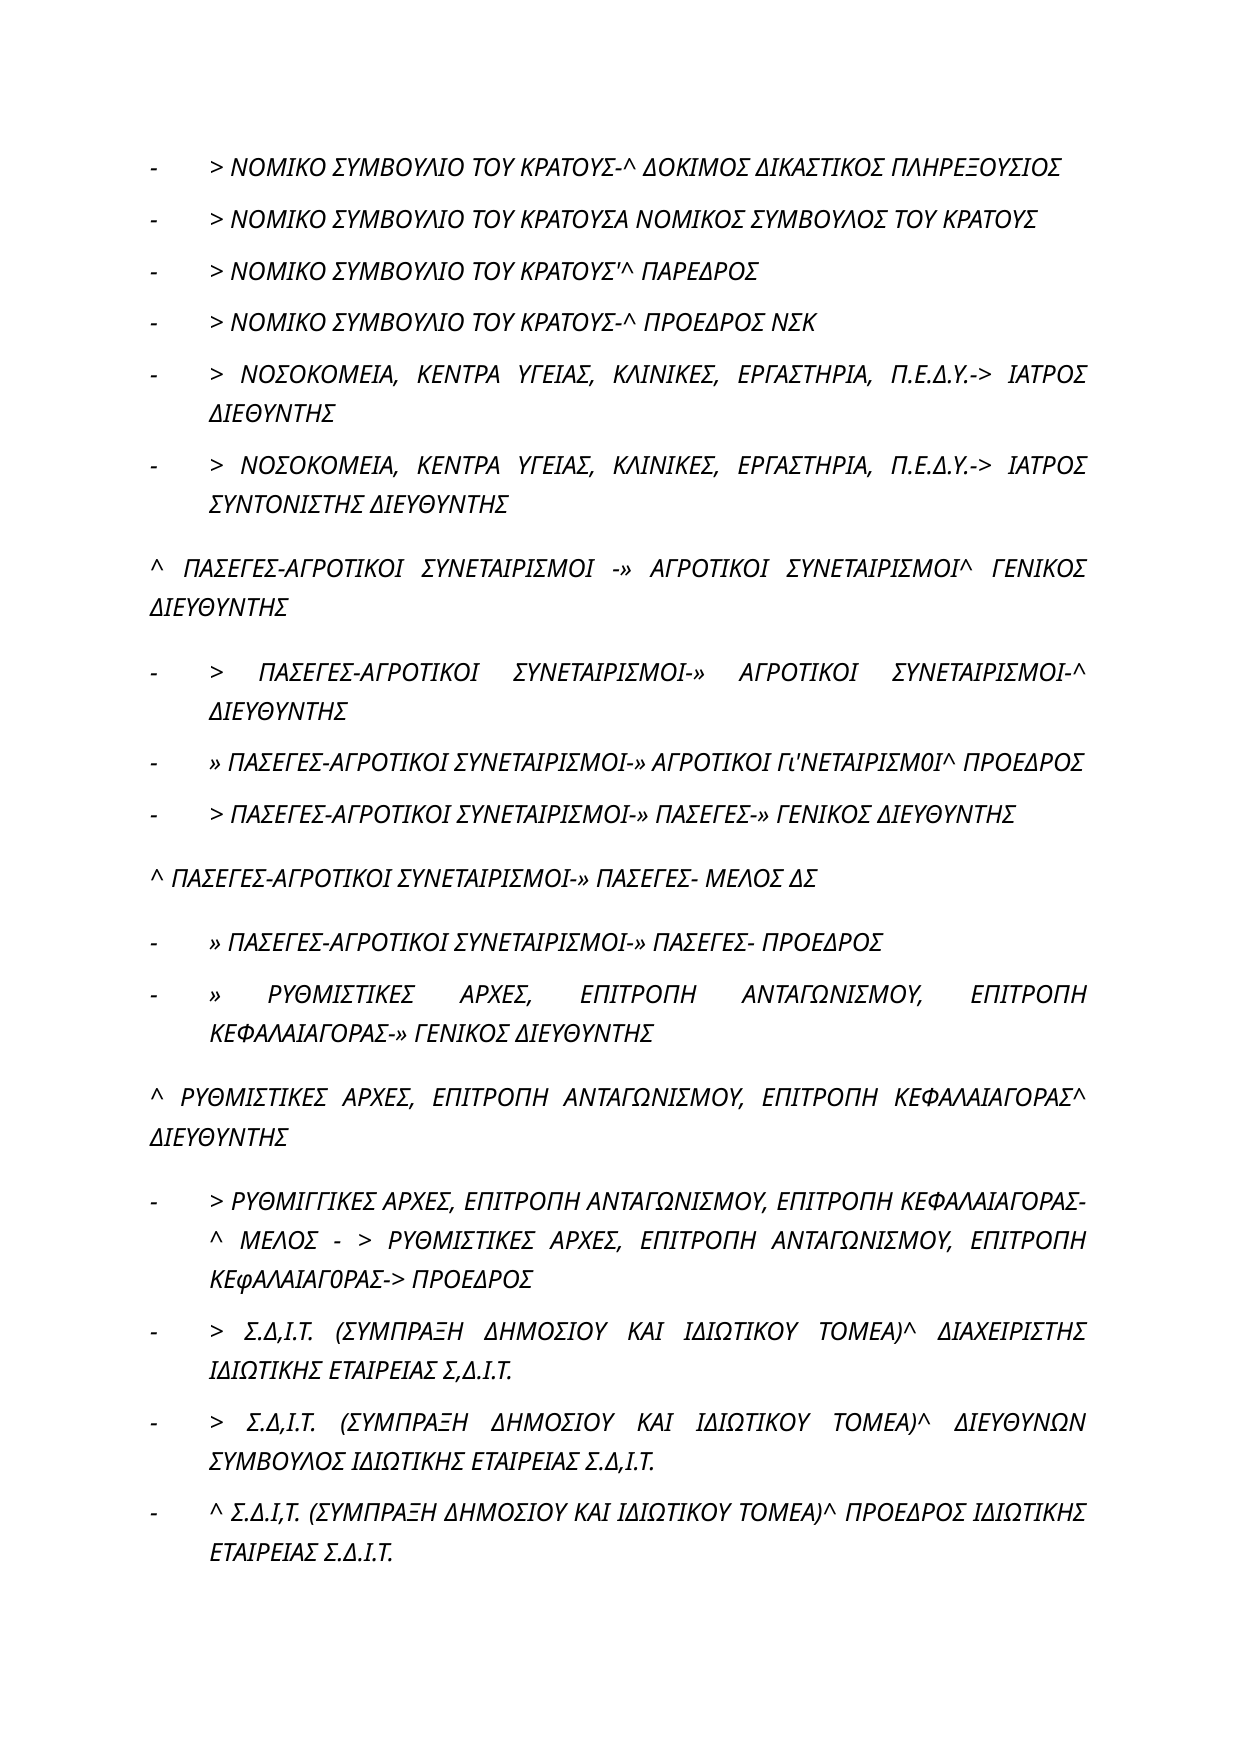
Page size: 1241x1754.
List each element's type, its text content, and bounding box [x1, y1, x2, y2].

text ^ ΡΥΘΜΙΣΤΙΚΕΣ ΑΡΧΕΣ, ΕΠΙΤΡΟΠΗ ΑΝΤΑΓΩΝΙΣΜΟΥ, ΕΠΙΤΡΟΠΗ ΚΕΦΑΛΑΙΑΓΟΡΑΣ^ ΔΙΕΥΘΥΝΤΗΣ [150, 1080, 1090, 1153]
list - » ΠΑΣΕΓΕΣ-ΑΓΡΟΤΙΚΟΙ ΣΥΝΕΤΑΙΡΙΣΜΟΙ-» ΑΓΡΟΤΙΚΟΙ Γι'ΝΕΤΑΙΡΙΣΜ0Ι^ ΠΡΟΕΔΡΟΣ [150, 745, 1090, 779]
list - > ΡΥΘΜΙΓΓΙΚΕΣ ΑΡΧΕΣ, ΕΠΙΤΡΟΠΗ ΑΝΤΑΓΩΝΙΣΜΟΥ, ΕΠΙΤΡΟΠΗ ΚΕΦΑΛΑΙΑΓΟΡΑΣ-^ ΜΕΛΟΣ - > ΡΥΘΜΙΣΤΙΚΕΣ ΑΡΧΕΣ, ΕΠΙΤΡΟΠΗ ΑΝΤΑΓΩΝΙΣΜΟΥ, ΕΠΙΤΡΟΠΗ ΚΕφΑΛΑΙΑΓ0ΡΑΣ-> ΠΡΟΕΔΡΟΣ [150, 1183, 1090, 1296]
list - ^ Σ.Δ.Ι,Τ. (ΣΥΜΠΡΑΞΗ ΔΗΜΟΣΙΟΥ ΚΑΙ ΙΔΙΩΤΙΚΟΥ ΤΟΜΕΑ)^ ΠΡΟΕΔΡΟΣ ΙΔΙΩΤΙΚΗΣ ΕΤΑΙΡΕΙΑΣ Σ.Δ.Ι.Τ. [150, 1495, 1090, 1568]
list - > Σ.Δ,Ι.Τ. (ΣΥΜΠΡΑΞΗ ΔΗΜΟΣΙΟΥ ΚΑΙ ΙΔΙΩΤΙΚΟΥ ΤΟΜΕΑ)^ ΔΙΑΧΕΙΡΙΣΤΗΣ ΙΔΙΩΤΙΚΗΣ ΕΤΑΙΡΕΙΑΣ Σ,Δ.Ι.Τ. [150, 1313, 1090, 1387]
list - > ΝΟΣΟΚΟΜΕΙΑ, ΚΕΝΤΡΑ ΥΓΕΙΑΣ, ΚΛΙΝΙΚΕΣ, ΕΡΓΑΣΤΗΡΙΑ, Π.Ε.Δ.Υ.-> ΙΑΤΡΟΣ ΣΥΝΤΟΝΙΣΤΗΣ ΔΙΕΥΘΥΝΤΗΣ [150, 447, 1090, 521]
list - » ΡΥΘΜΙΣΤΙΚΕΣ ΑΡΧΕΣ, ΕΠΙΤΡΟΠΗ ΑΝΤΑΓΩΝΙΣΜΟΥ, ΕΠΙΤΡΟΠΗ ΚΕΦΑΛΑΙΑΓΟΡΑΣ-» ΓΕΝΙΚΟΣ ΔΙΕΥΘΥΝΤΗΣ [150, 977, 1090, 1050]
list - > ΝΟΜΙΚΟ ΣΥΜΒΟΥΛΙΟ ΤΟΥ ΚΡΑΤΟΥΣΑ ΝΟΜΙΚΟΣ ΣΥΜΒΟΥΛΟΣ ΤΟΥ ΚΡΑΤΟΥΣ [150, 202, 1090, 236]
list - > ΝΟΜΙΚΟ ΣΥΜΒΟΥΛΙΟ ΤΟΥ ΚΡΑΤΟΥΣ-^ ΠΡΟΕΔΡΟΣ ΝΣΚ [150, 305, 1090, 339]
list - > ΝΟΣΟΚΟΜΕΙΑ, ΚΕΝΤΡΑ ΥΓΕΙΑΣ, ΚΛΙΝΙΚΕΣ, ΕΡΓΑΣΤΗΡΙΑ, Π.Ε.Δ.Υ.-> ΙΑΤΡΟΣ ΔΙΕΘΥΝΤΗΣ [150, 357, 1090, 430]
list - » ΠΑΣΕΓΕΣ-ΑΓΡΟΤΙΚΟΙ ΣΥΝΕΤΑΙΡΙΣΜΟΙ-» ΠΑΣΕΓΕΣ- ΠΡΟΕΔΡΟΣ [150, 925, 1090, 959]
list - > Σ.Δ,Ι.Τ. (ΣΥΜΠΡΑΞΗ ΔΗΜΟΣΙΟΥ ΚΑΙ ΙΔΙΩΤΙΚΟΥ ΤΟΜΕΑ)^ ΔΙΕΥΘΥΝΩΝ ΣΥΜΒΟΥΛΟΣ ΙΔΙΩΤΙΚΗΣ ΕΤΑΙΡΕΙΑΣ Σ.Δ,Ι.Τ. [150, 1404, 1090, 1477]
list - > ΠΑΣΕΓΕΣ-ΑΓΡΟΤΙΚΟΙ ΣΥΝΕΤΑΙΡΙΣΜΟΙ-» ΑΓΡΟΤΙΚΟΙ ΣΥΝΕΤΑΙΡΙΣΜΟΙ-^ ΔΙΕΥΘΥΝΤΗΣ [150, 654, 1090, 727]
list - > ΝΟΜΙΚΟ ΣΥΜΒΟΥΛΙΟ ΤΟΥ ΚΡΑΤΟΥΣ-^ ΔΟΚΙΜΟΣ ΔΙΚΑΣΤΙΚΟΣ ΠΛΗΡΕΞΟΥΣΙΟΣ [150, 150, 1090, 184]
list - > ΝΟΜΙΚΟ ΣΥΜΒΟΥΛΙΟ ΤΟΥ ΚΡΑΤΟΥΣ'^ ΠΑΡΕΔΡΟΣ [150, 253, 1090, 287]
text ^ ΠΑΣΕΓΕΣ-ΑΓΡΟΤΙΚΟΙ ΣΥΝΕΤΑΙΡΙΣΜΟΙ-» ΠΑΣΕΓΕΣ- ΜΕΛΟΣ ΔΣ [150, 861, 1090, 895]
list - > ΠΑΣΕΓΕΣ-ΑΓΡΟΤΙΚΟΙ ΣΥΝΕΤΑΙΡΙΣΜΟΙ-» ΠΑΣΕΓΕΣ-» ΓΕΝΙΚΟΣ ΔΙΕΥΘΥΝΤΗΣ [150, 797, 1090, 831]
text ^ ΠΑΣΕΓΕΣ-ΑΓΡΟΤΙΚΟΙ ΣΥΝΕΤΑΙΡΙΣΜΟΙ -» ΑΓΡΟΤΙΚΟΙ ΣΥΝΕΤΑΙΡΙΣΜΟΙ^ ΓΕΝΙΚΟΣ ΔΙΕΥΘΥΝΤΗΣ [150, 551, 1090, 624]
